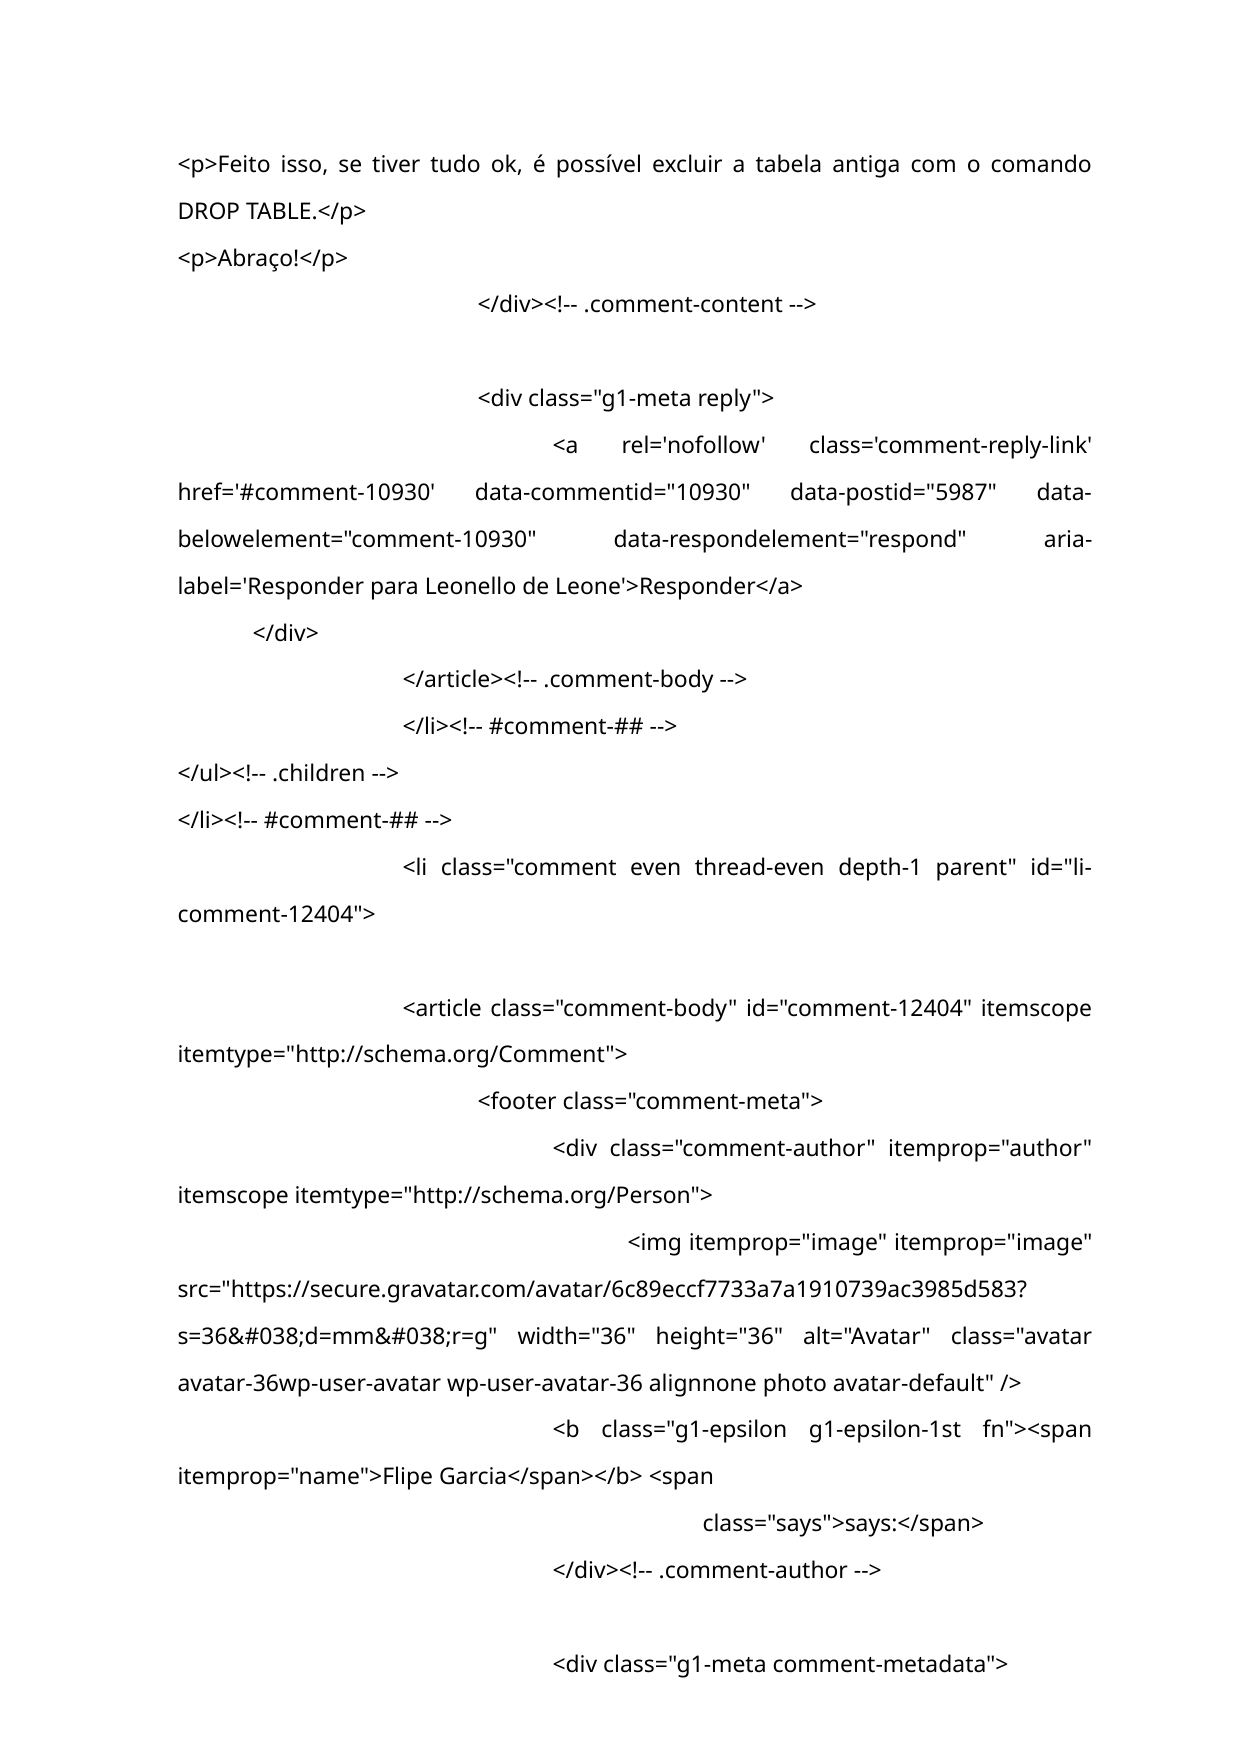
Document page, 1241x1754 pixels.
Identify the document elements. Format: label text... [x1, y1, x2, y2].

text <div class="comment-author" itemprop="author" itemscope itemtype="http://schema.org/Person"> [177, 1132, 1092, 1210]
text </li><!-- #comment-## --> [177, 804, 1092, 835]
text </li><!-- #comment-## --> [177, 710, 1092, 741]
text <p>Abraço!</p> [177, 241, 1092, 273]
text <article class="comment-body" id="comment-12404" itemscope itemtype="http://schema.org/Comment"> [177, 991, 1092, 1069]
text <div class="g1-meta comment-metadata"> [177, 1648, 1092, 1679]
text </article><!-- .comment-body --> [177, 663, 1092, 694]
text <footer class="comment-meta"> [177, 1085, 1092, 1116]
text </div><!-- .comment-content --> [177, 288, 1092, 319]
text <div class="g1-meta reply"> [177, 382, 1092, 413]
text </ul><!-- .children --> [177, 757, 1092, 788]
text <a rel='nofollow' class='comment-reply-link' href='#comment-10930' data-commentid="10930" data-postid="5987" data-belowelement="comment-10930" data-respondelement="respond" aria-label='Responder para Leonello de Leone'>Responder</a> </div> [177, 429, 1092, 648]
text <li class="comment even thread-even depth-1 parent" id="li-comment-12404"> [177, 851, 1092, 929]
text <p>Feito isso, se tiver tudo ok, é possível excluir a tabela antiga com o comando DROP TABLE.</p> [177, 148, 1092, 226]
text class="says">says:</span> [177, 1507, 1092, 1538]
text </div><!-- .comment-author --> [177, 1554, 1092, 1585]
text <img itemprop="image" itemprop="image" src="https://secure.gravatar.com/avatar/6c89eccf7733a7a1910739ac3985d583?s=36&#038;d=mm&#038;r=g" width="36" height="36" alt="Avatar" class="avatar avatar-36wp-user-avatar wp-user-avatar-36 alignnone photo avatar-default" /> <b class="g1-epsilon g1-epsilon-1st fn"><span itemprop="name">Flipe Garcia</span></b> <span [177, 1226, 1092, 1491]
